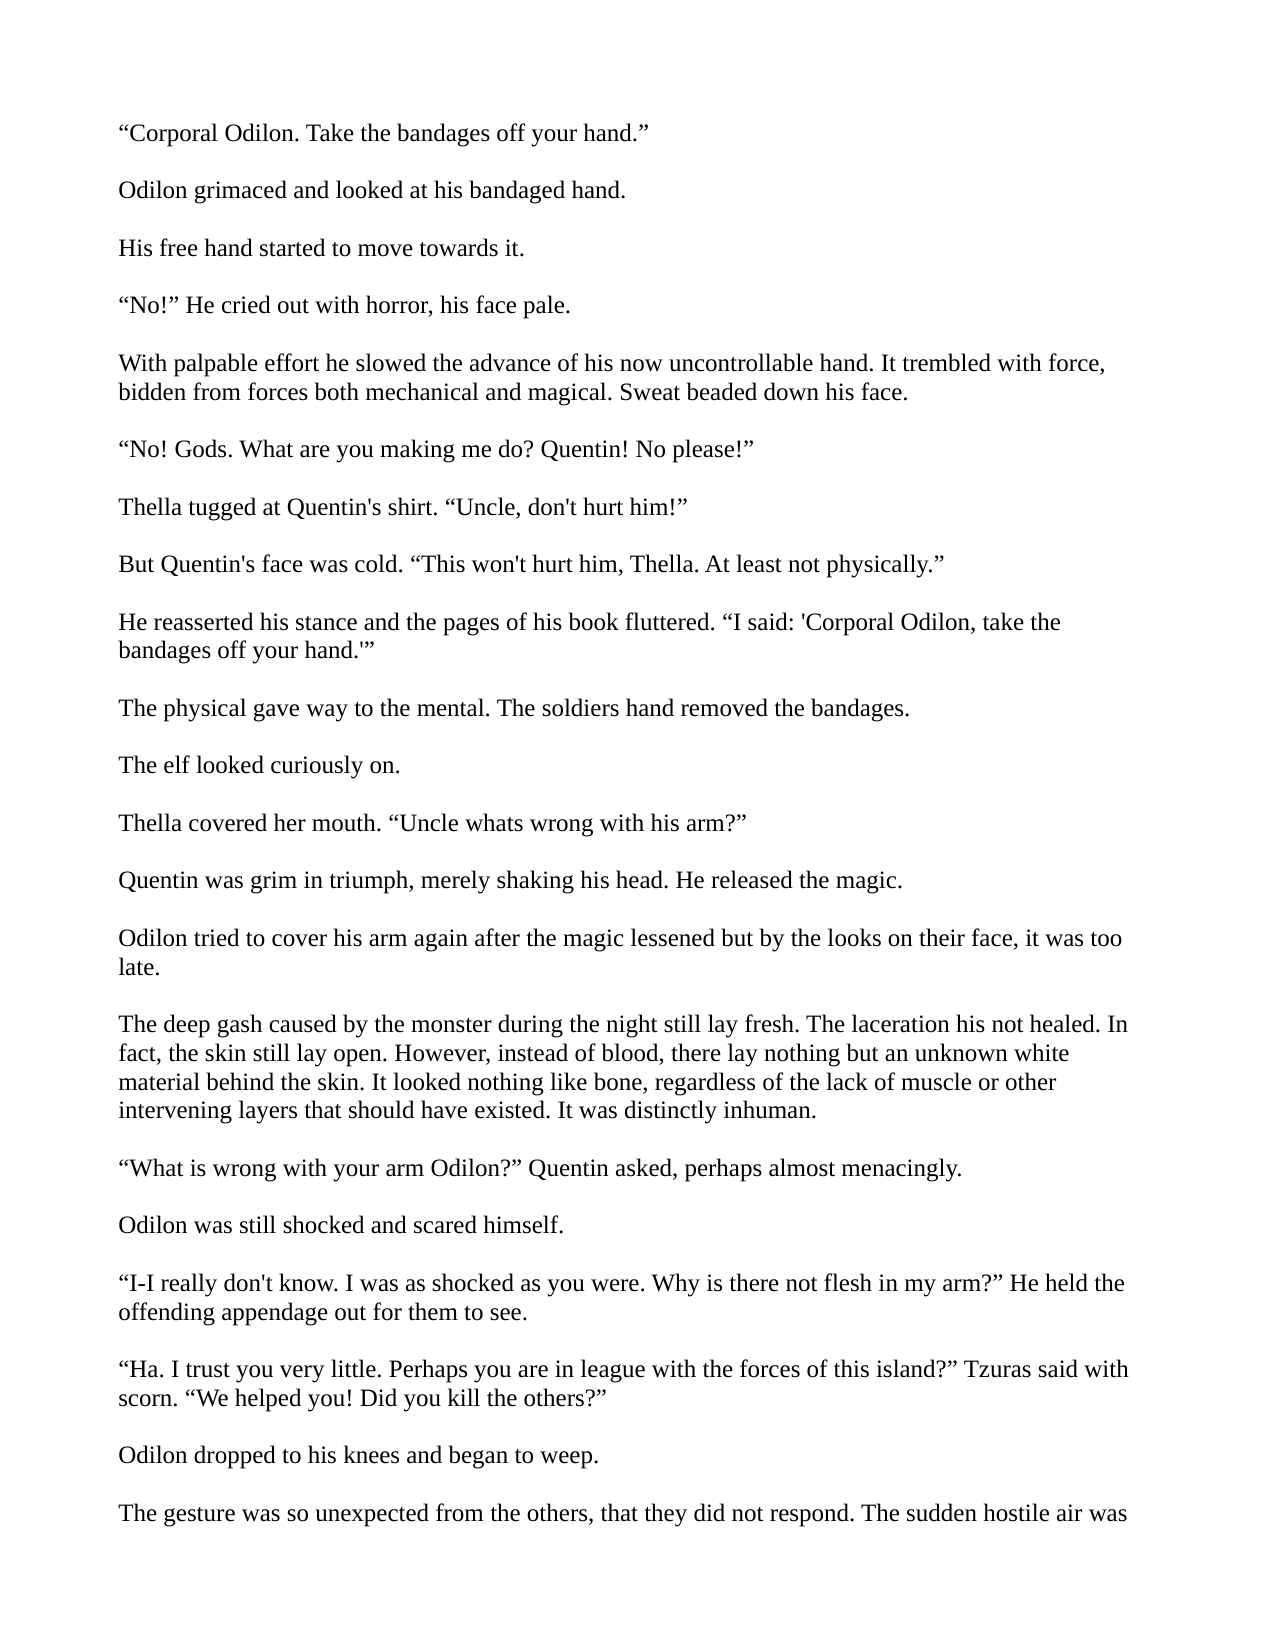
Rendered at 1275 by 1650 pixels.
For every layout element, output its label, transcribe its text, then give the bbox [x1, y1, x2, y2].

text With palpable effort he slowed the advance of his now uncontrollable hand. It trembled with force, bidden from forces both mechanical and magical. Sweat beaded down his face. [118, 348, 1157, 406]
text “No!” He cried out with horror, his face pale. [118, 291, 1157, 319]
text The gesture was so unexpected from the others, that they did not respond. The sudden hostile air was [118, 1498, 1157, 1527]
text “No! Gods. What are you making me do? Quentin! No please!” [118, 434, 1157, 463]
text His free hand started to move towards it. [118, 233, 1157, 262]
text The deep gash caused by the monster during the night still lay fresh. The laceration his not healed. In fact, the skin still lay open. However, instead of blood, there lay nothing but an unknown white material behind the skin. It looked nothing like bone, regardless of the lack of muscle or other intervening layers that should have existed. It was distinctly inhuman. [118, 1009, 1157, 1124]
text “I-I really don't know. I was as shocked as you were. Why is there not flesh in my arm?” He held the offending appendage out for them to see. [118, 1268, 1157, 1326]
text But Quentin's face was cold. “This won't hurt him, Thella. At least not physically.” [118, 549, 1157, 578]
text Thella tugged at Quentin's shirt. “Uncle, don't hurt him!” [118, 492, 1157, 521]
text He reasserted his stance and the pages of his book fluttered. “I said: 'Corporal Odilon, take the bandages off your hand.'” [118, 607, 1157, 664]
text Odilon grimaced and looked at his bandaged hand. [118, 176, 1157, 204]
text Odilon tried to cover his arm again after the magic lessened but by the looks on their face, it was too late. [118, 923, 1157, 981]
text Quentin was grim in triumph, merely shaking his head. He released the magic. [118, 866, 1157, 894]
text “Corporal Odilon. Take the bandages off your hand.” [118, 118, 1157, 147]
text Thella covered her mouth. “Uncle whats wrong with his arm?” [118, 808, 1157, 837]
text “What is wrong with your arm Odilon?” Quentin asked, perhaps almost menacingly. [118, 1153, 1157, 1182]
text Odilon dropped to his knees and began to weep. [118, 1441, 1157, 1469]
text The physical gave way to the mental. The soldiers hand removed the bandages. [118, 693, 1157, 722]
text “Ha. I trust you very little. Perhaps you are in league with the forces of this island?” Tzuras said with scorn. “We helped you! Did you kill the others?” [118, 1354, 1157, 1412]
text The elf looked curiously on. [118, 751, 1157, 779]
text Odilon was still shocked and scared himself. [118, 1211, 1157, 1239]
